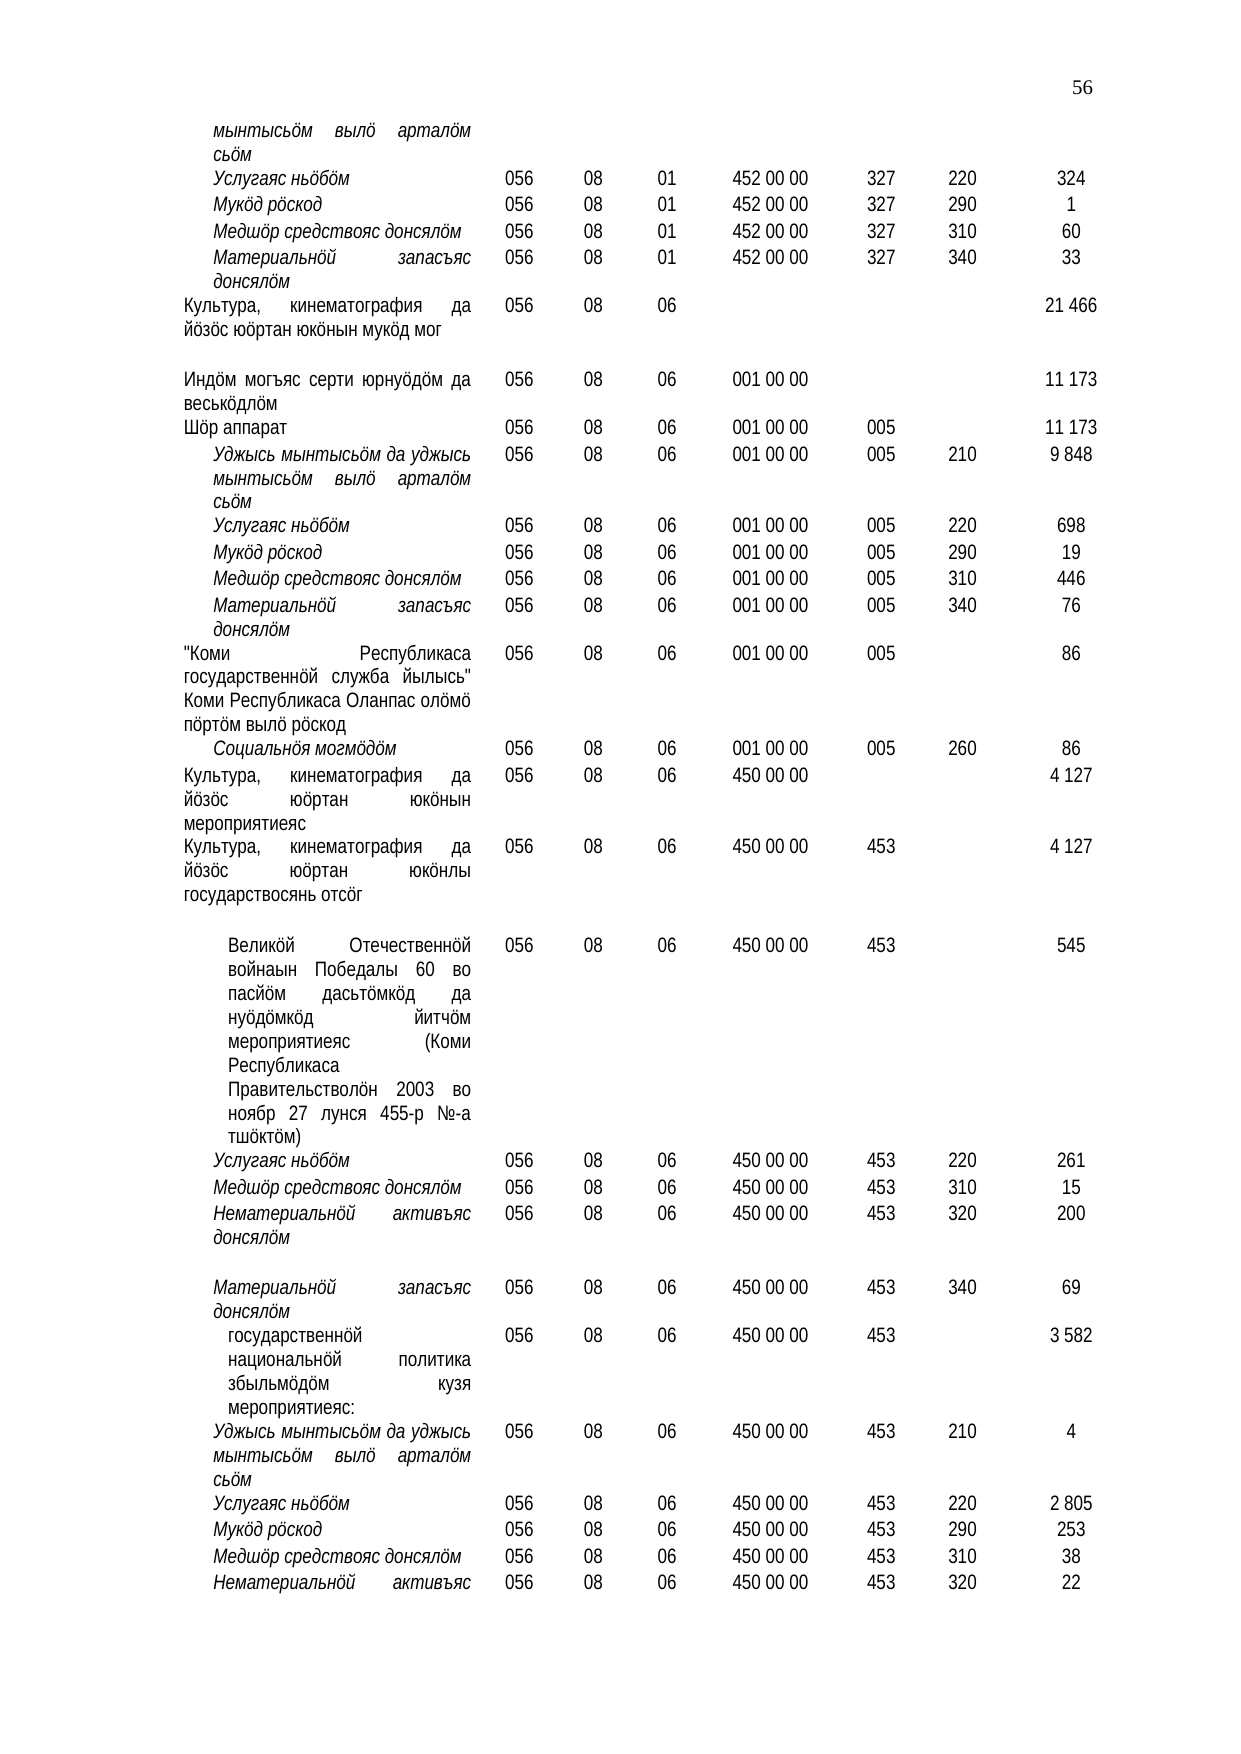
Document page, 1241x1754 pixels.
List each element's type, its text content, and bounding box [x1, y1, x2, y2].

table_cell 76 [999, 593, 1143, 640]
table_cell 056 [482, 566, 556, 592]
table_cell [1143, 514, 1217, 540]
table_cell 453 [837, 1323, 925, 1419]
table_cell 2 805 [999, 1491, 1143, 1517]
table_cell 06 [630, 1175, 704, 1201]
table_cell 452 00 00 [704, 166, 837, 192]
table_cell 056 [482, 367, 556, 415]
table_cell 340 [925, 593, 999, 640]
table_cell 06 [630, 1570, 704, 1596]
table_cell мынтысьöм вылö арталöм сьöм [172, 118, 482, 166]
table_cell [925, 906, 999, 933]
table_cell [1143, 118, 1217, 166]
table_cell 08 [556, 293, 630, 341]
table_cell 08 [556, 415, 630, 442]
table_cell 01 [630, 219, 704, 245]
table_cell 056 [482, 514, 556, 540]
table_cell [1143, 640, 1217, 736]
table_cell 450 00 00 [704, 1148, 837, 1175]
table_cell 06 [630, 763, 704, 834]
table_cell [925, 763, 999, 834]
table_cell [1143, 1570, 1217, 1596]
table_cell 4 127 [999, 763, 1143, 834]
table_cell 06 [630, 1517, 704, 1544]
table_cell [837, 906, 925, 933]
table_cell 450 00 00 [704, 1517, 837, 1544]
table_cell 056 [482, 415, 556, 442]
table_cell 220 [925, 514, 999, 540]
table_cell [999, 1249, 1143, 1275]
table_cell 69 [999, 1275, 1143, 1323]
table_cell 06 [630, 1201, 704, 1249]
table_cell 056 [482, 1275, 556, 1323]
table_cell 056 [482, 835, 556, 906]
table_cell Медшöр средствояс донсялöм [172, 219, 482, 245]
table_cell 08 [556, 1148, 630, 1175]
table_cell 08 [556, 1175, 630, 1201]
table_cell 08 [556, 835, 630, 906]
table_cell 15 [999, 1175, 1143, 1201]
table_cell Мукöд рöскод [172, 1517, 482, 1544]
table_cell 340 [925, 1275, 999, 1323]
table_cell 446 [999, 566, 1143, 592]
table_cell 06 [630, 566, 704, 592]
table_cell Культура, кинематография да йöзöс юöртан юкöнын мукöд мог [172, 293, 482, 341]
table_cell Материальнöй запасъяс донсялöм [172, 1275, 482, 1323]
table_cell 698 [999, 514, 1143, 540]
table_cell Социальнöя могмöдöм [172, 736, 482, 763]
table_cell 056 [482, 763, 556, 834]
table_cell [1143, 341, 1217, 367]
table_cell Услугаяс ньöбöм [172, 1148, 482, 1175]
table_cell 453 [837, 1544, 925, 1570]
table_cell [1143, 1419, 1217, 1491]
table_cell 453 [837, 1419, 925, 1491]
table_cell 220 [925, 1148, 999, 1175]
table_cell 056 [482, 1491, 556, 1517]
table_cell [556, 118, 630, 166]
table_cell Мукöд рöскод [172, 540, 482, 566]
table_cell "Коми Республикаса государственнöй служба йылысь" Коми Республикаса Оланпас олöмö пöртöм вылö рöскод [172, 640, 482, 736]
table_cell Культура, кинематография да йöзöс юöртан юкöнын мероприятиеяс [172, 763, 482, 834]
table_cell 06 [630, 1491, 704, 1517]
table_cell 9 848 [999, 442, 1143, 513]
table_cell [925, 415, 999, 442]
table_cell 001 00 00 [704, 442, 837, 513]
table_cell 4 [999, 1419, 1143, 1491]
table_cell 86 [999, 640, 1143, 736]
table_cell 056 [482, 1570, 556, 1596]
table_cell 056 [482, 1148, 556, 1175]
table_cell 001 00 00 [704, 566, 837, 592]
table_cell 08 [556, 245, 630, 293]
table_cell [1143, 566, 1217, 592]
table_cell [1143, 1148, 1217, 1175]
table_cell Услугаяс ньöбöм [172, 1491, 482, 1517]
table_cell 005 [837, 640, 925, 736]
table_cell 08 [556, 1323, 630, 1419]
table_cell 06 [630, 367, 704, 415]
table_cell 33 [999, 245, 1143, 293]
table_cell 001 00 00 [704, 514, 837, 540]
table_cell Материальнöй запасъяс донсялöм [172, 593, 482, 640]
table_cell [1143, 1544, 1217, 1570]
table_cell 310 [925, 219, 999, 245]
table_cell 60 [999, 219, 1143, 245]
table_cell 06 [630, 514, 704, 540]
table_cell [1143, 245, 1217, 293]
table_cell [925, 293, 999, 341]
table_cell 06 [630, 1419, 704, 1491]
table_cell 21 466 [999, 293, 1143, 341]
table_cell [1143, 933, 1217, 1148]
table_cell [1143, 1275, 1217, 1323]
table_cell 290 [925, 193, 999, 219]
table_cell 06 [630, 415, 704, 442]
table_cell 4 127 [999, 835, 1143, 906]
table_cell 08 [556, 1275, 630, 1323]
table_cell [172, 341, 482, 367]
table_cell [1143, 415, 1217, 442]
table_cell 22 [999, 1570, 1143, 1596]
table_cell 310 [925, 1544, 999, 1570]
table_cell [630, 906, 704, 933]
table_cell 01 [630, 166, 704, 192]
table_cell [837, 118, 925, 166]
table_cell [1143, 906, 1217, 933]
table_cell 08 [556, 540, 630, 566]
table_cell 290 [925, 540, 999, 566]
table_cell 01 [630, 245, 704, 293]
table_cell Материальнöй запасъяс донсялöм [172, 245, 482, 293]
table_cell 450 00 00 [704, 1570, 837, 1596]
table_cell [1143, 219, 1217, 245]
table_cell 210 [925, 1419, 999, 1491]
table_cell Индöм могъяс серти юрнуöдöм да веськöдлöм [172, 367, 482, 415]
table_cell 320 [925, 1570, 999, 1596]
table_cell [172, 906, 482, 933]
table_cell [1143, 540, 1217, 566]
table_cell [925, 367, 999, 415]
table_cell [172, 1249, 482, 1275]
table_cell Медшöр средствояс донсялöм [172, 566, 482, 592]
table_cell 06 [630, 736, 704, 763]
table_cell 08 [556, 1544, 630, 1570]
table_cell [1143, 193, 1217, 219]
table_cell 08 [556, 1517, 630, 1544]
table_cell Уджысь мынтысьöм да уджысь мынтысьöм вылö арталöм сьöм [172, 1419, 482, 1491]
table_cell 06 [630, 835, 704, 906]
table_cell [999, 906, 1143, 933]
table_cell 001 00 00 [704, 367, 837, 415]
table_cell 340 [925, 245, 999, 293]
table_cell 453 [837, 1275, 925, 1323]
table_cell [925, 1249, 999, 1275]
table_cell [630, 341, 704, 367]
table_cell 08 [556, 763, 630, 834]
table_cell 38 [999, 1544, 1143, 1570]
table_cell 06 [630, 442, 704, 513]
table_cell 453 [837, 1570, 925, 1596]
table_cell [837, 763, 925, 834]
table_cell [1143, 1517, 1217, 1544]
table_cell [482, 341, 556, 367]
table_cell 210 [925, 442, 999, 513]
table_cell 450 00 00 [704, 1491, 837, 1517]
table_cell [704, 118, 837, 166]
table_cell [925, 835, 999, 906]
table_cell Медшöр средствояс донсялöм [172, 1175, 482, 1201]
table_cell 06 [630, 593, 704, 640]
table_cell 08 [556, 514, 630, 540]
table_cell 001 00 00 [704, 593, 837, 640]
table_cell 056 [482, 1517, 556, 1544]
table_cell 005 [837, 415, 925, 442]
table_cell 056 [482, 933, 556, 1148]
table_cell 056 [482, 640, 556, 736]
table_cell 453 [837, 1517, 925, 1544]
table_cell [1143, 763, 1217, 834]
table_cell 253 [999, 1517, 1143, 1544]
table_cell 08 [556, 1201, 630, 1249]
table_cell 320 [925, 1201, 999, 1249]
table_cell 08 [556, 1570, 630, 1596]
table_cell 06 [630, 293, 704, 341]
table_cell 453 [837, 1148, 925, 1175]
table_cell 260 [925, 736, 999, 763]
table_cell 001 00 00 [704, 415, 837, 442]
table_cell 310 [925, 566, 999, 592]
table_cell [1143, 736, 1217, 763]
table_cell [630, 118, 704, 166]
table_cell 001 00 00 [704, 540, 837, 566]
table_cell 86 [999, 736, 1143, 763]
table_cell 08 [556, 1419, 630, 1491]
table_cell [704, 1249, 837, 1275]
table_cell 06 [630, 1275, 704, 1323]
table_cell [556, 1249, 630, 1275]
table_cell Уджысь мынтысьöм да уджысь мынтысьöм вылö арталöм сьöм [172, 442, 482, 513]
table_cell 08 [556, 593, 630, 640]
table_cell 08 [556, 166, 630, 192]
table_cell Услугаяс ньöбöм [172, 166, 482, 192]
table_cell [837, 367, 925, 415]
table_cell 056 [482, 1419, 556, 1491]
table_cell [999, 118, 1143, 166]
table_cell 056 [482, 245, 556, 293]
table_cell 290 [925, 1517, 999, 1544]
table_cell 327 [837, 219, 925, 245]
table_cell 08 [556, 566, 630, 592]
table_cell 06 [630, 1148, 704, 1175]
table_cell 450 00 00 [704, 1201, 837, 1249]
table_cell 005 [837, 566, 925, 592]
table_cell 005 [837, 736, 925, 763]
table_cell 056 [482, 1175, 556, 1201]
table_cell 056 [482, 540, 556, 566]
table_cell [630, 1249, 704, 1275]
table_cell [837, 1249, 925, 1275]
table_cell [1143, 1323, 1217, 1419]
table_cell 11 173 [999, 415, 1143, 442]
table_cell [1143, 1201, 1217, 1249]
table_cell 06 [630, 1544, 704, 1570]
table_cell 005 [837, 442, 925, 513]
table_cell 005 [837, 514, 925, 540]
table_cell [1143, 1249, 1217, 1275]
table_cell 056 [482, 1544, 556, 1570]
table_cell [837, 293, 925, 341]
table_cell 056 [482, 1323, 556, 1419]
table_cell [925, 118, 999, 166]
table_cell [1143, 367, 1217, 415]
table_cell 056 [482, 1201, 556, 1249]
table_cell [1143, 835, 1217, 906]
table_cell 452 00 00 [704, 193, 837, 219]
table_cell [1143, 293, 1217, 341]
table_cell [1143, 442, 1217, 513]
table_cell 056 [482, 166, 556, 192]
table_cell 450 00 00 [704, 1419, 837, 1491]
table_cell 001 00 00 [704, 640, 837, 736]
table_cell [837, 341, 925, 367]
table_cell 056 [482, 736, 556, 763]
table_cell 450 00 00 [704, 1323, 837, 1419]
table_cell Культура, кинематография да йöзöс юöртан юкöнлы государствосянь отсöг [172, 835, 482, 906]
table_cell 056 [482, 219, 556, 245]
table_cell 06 [630, 540, 704, 566]
table_cell 056 [482, 442, 556, 513]
table_cell 450 00 00 [704, 1175, 837, 1201]
table_cell 450 00 00 [704, 1544, 837, 1570]
table_cell 453 [837, 1491, 925, 1517]
table_cell 06 [630, 640, 704, 736]
table_cell 01 [630, 193, 704, 219]
table_cell [1143, 1491, 1217, 1517]
table_cell 3 582 [999, 1323, 1143, 1419]
table_cell 005 [837, 593, 925, 640]
table_cell 452 00 00 [704, 219, 837, 245]
table_cell 08 [556, 1491, 630, 1517]
table_cell 327 [837, 245, 925, 293]
table_cell Шöр аппарат [172, 415, 482, 442]
table_cell 450 00 00 [704, 933, 837, 1148]
table_cell [482, 118, 556, 166]
table_cell 453 [837, 1175, 925, 1201]
table_cell [704, 906, 837, 933]
table_cell 453 [837, 835, 925, 906]
table_cell 220 [925, 1491, 999, 1517]
table_cell 19 [999, 540, 1143, 566]
table_cell 450 00 00 [704, 1275, 837, 1323]
table_cell [925, 933, 999, 1148]
table_cell [704, 293, 837, 341]
table_cell [925, 640, 999, 736]
table_cell Мукöд рöскод [172, 193, 482, 219]
table_cell [1143, 166, 1217, 192]
table_cell 08 [556, 442, 630, 513]
table_cell 450 00 00 [704, 835, 837, 906]
table_cell 1 [999, 193, 1143, 219]
table_cell Услугаяс ньöбöм [172, 514, 482, 540]
table_cell 327 [837, 193, 925, 219]
table_cell 001 00 00 [704, 736, 837, 763]
table_cell 200 [999, 1201, 1143, 1249]
table_cell 056 [482, 193, 556, 219]
table_cell [925, 341, 999, 367]
table_cell Нематериальнöй активъяс [172, 1570, 482, 1596]
table_cell 06 [630, 933, 704, 1148]
table_cell 056 [482, 593, 556, 640]
table_cell [999, 341, 1143, 367]
table_cell 261 [999, 1148, 1143, 1175]
table_cell 545 [999, 933, 1143, 1148]
table_cell 324 [999, 166, 1143, 192]
table_cell 11 173 [999, 367, 1143, 415]
table_cell 08 [556, 736, 630, 763]
table_cell 056 [482, 293, 556, 341]
table_cell 450 00 00 [704, 763, 837, 834]
table_cell 08 [556, 933, 630, 1148]
table_cell [925, 1323, 999, 1419]
table_cell государственнöй национальнöй политика збыльмöдöм кузя мероприятиеяс: [172, 1323, 482, 1419]
table_cell 06 [630, 1323, 704, 1419]
table_cell 08 [556, 193, 630, 219]
table_cell 08 [556, 367, 630, 415]
table_cell 453 [837, 1201, 925, 1249]
table_cell [704, 341, 837, 367]
table_cell [556, 341, 630, 367]
table_cell [556, 906, 630, 933]
table_cell 453 [837, 933, 925, 1148]
table_cell Великöй Отечественнöй войнаын Победалы 60 во пасйöм дасьтöмкöд да нуöдöмкöд йитчöм мероприятиеяс (Коми Республикаса Правительстволöн 2003 во ноябр 27 лунся 455-р №-а тшöктöм) [172, 933, 482, 1148]
table_cell 452 00 00 [704, 245, 837, 293]
table_cell 08 [556, 640, 630, 736]
table_cell Медшöр средствояс донсялöм [172, 1544, 482, 1570]
table_cell 310 [925, 1175, 999, 1201]
table_cell 005 [837, 540, 925, 566]
table_cell [482, 906, 556, 933]
table_cell 327 [837, 166, 925, 192]
table_cell [482, 1249, 556, 1275]
table_cell [1143, 1175, 1217, 1201]
table_cell 220 [925, 166, 999, 192]
table_cell Нематериальнöй активъяс донсялöм [172, 1201, 482, 1249]
table_cell [1143, 593, 1217, 640]
table_cell 08 [556, 219, 630, 245]
